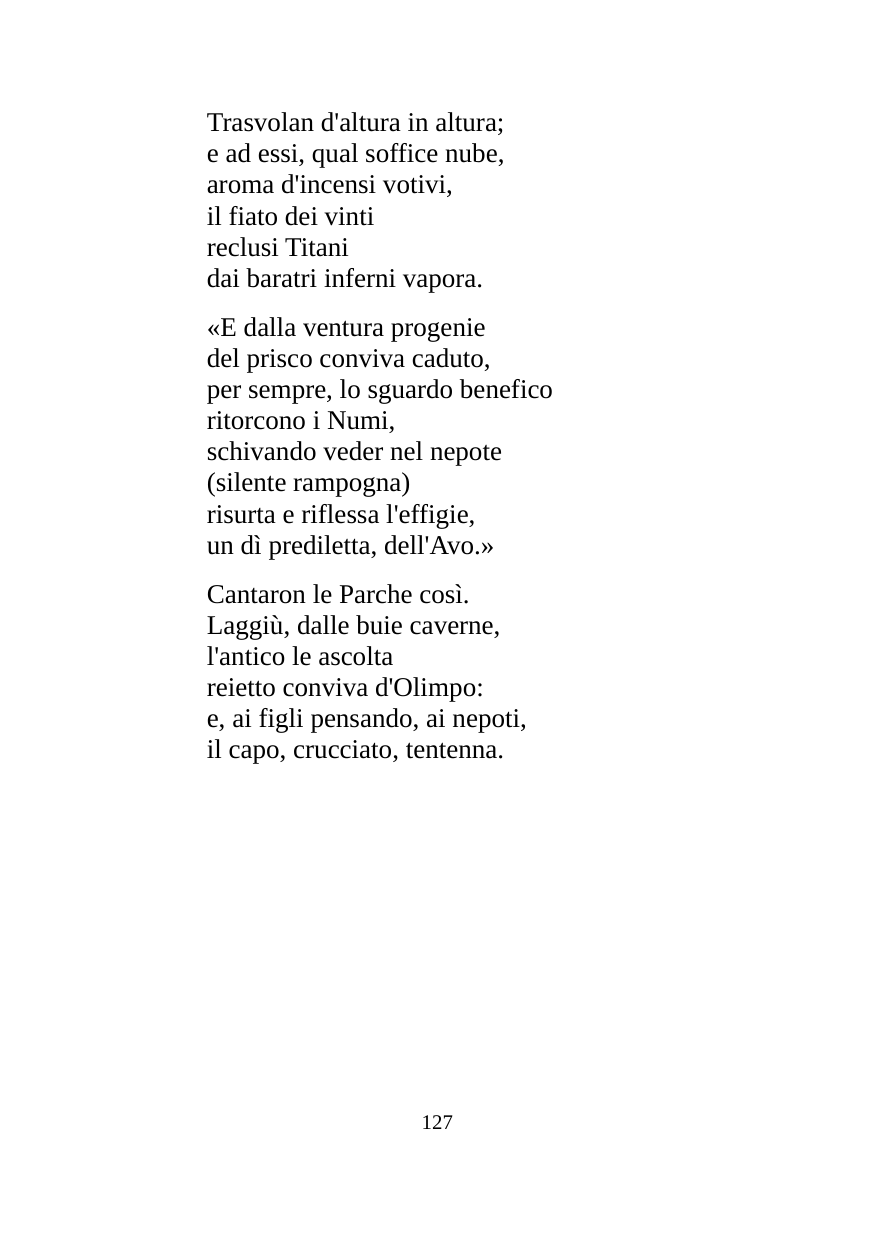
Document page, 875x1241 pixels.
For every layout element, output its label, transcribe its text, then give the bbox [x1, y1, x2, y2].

text Cantaron le Parche così. Laggiù, dalle buie caverne, l'antico le ascolta reietto conviva d'Olimpo: e, ai figli pensando, ai nepoti, il capo, crucciato, tentenna. [207, 578, 768, 764]
text Trasvolan d'altura in altura; e ad essi, qual soffice nube, aroma d'incensi votivi, il fiato dei vinti reclusi Titani dai baratri inferni vapora. [207, 106, 768, 293]
text «E dalla ventura progenie del prisco conviva caduto, per sempre, lo sguardo benefico ritorcono i Numi, schivando veder nel nepote (silente rampogna) risurta e riflessa l'effigie, un dì prediletta, dell'Avo.» [207, 311, 768, 560]
